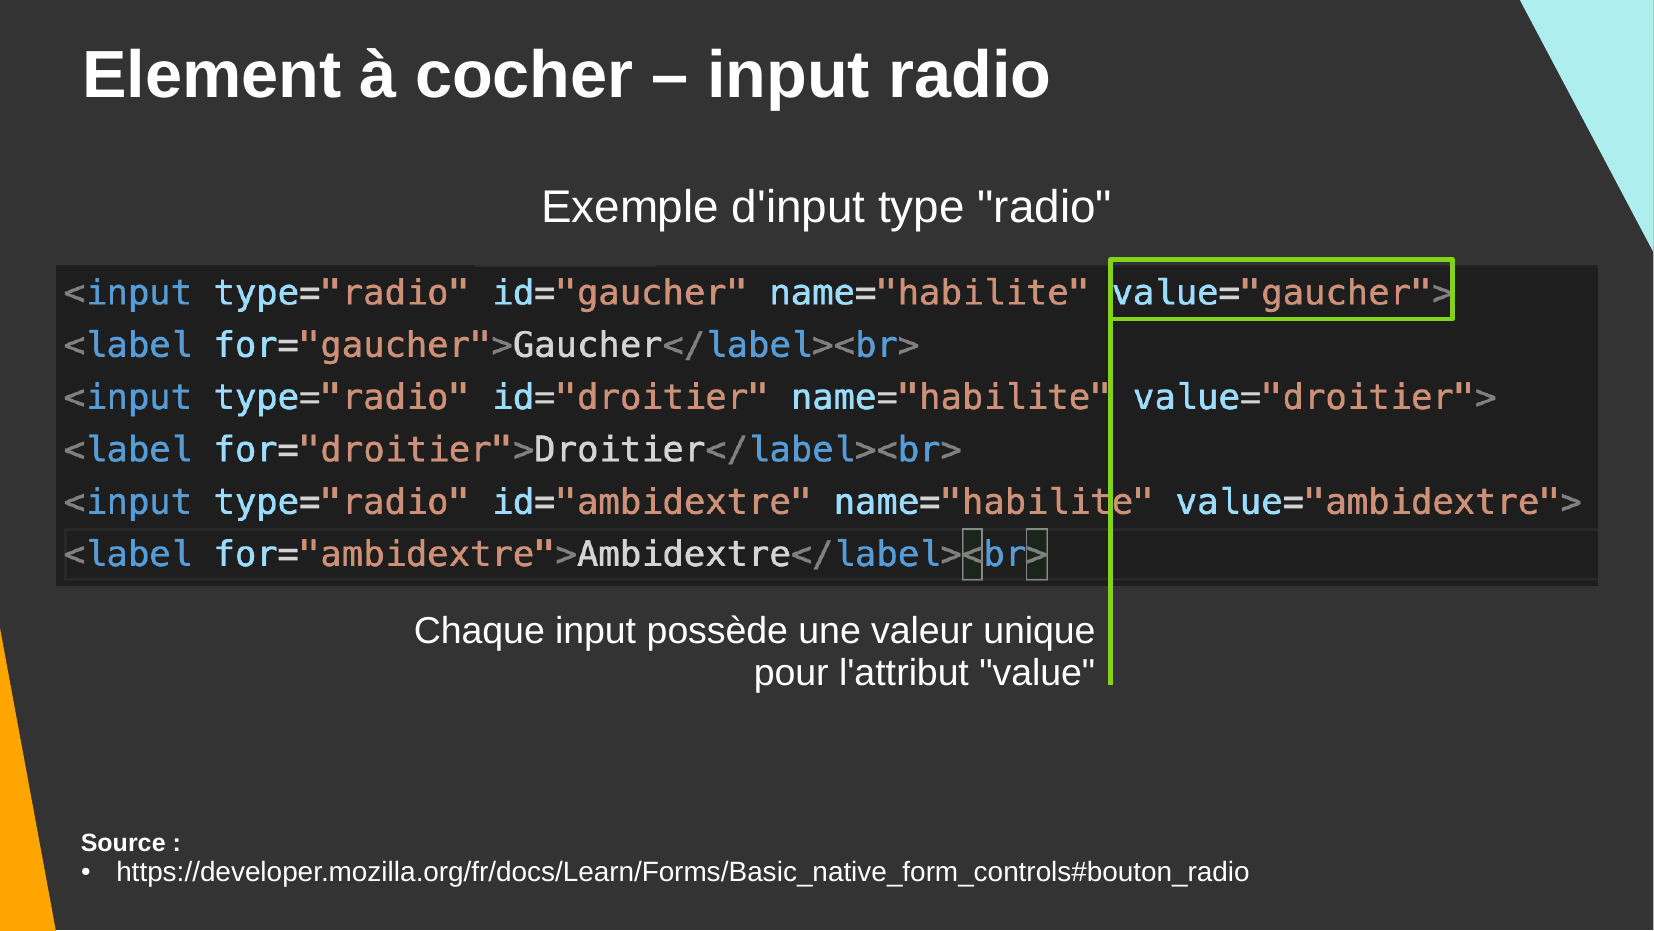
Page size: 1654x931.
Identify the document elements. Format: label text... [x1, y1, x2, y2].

text_box Chaque input possède une valeur unique pour l'attribut "value" [330, 602, 1111, 702]
title Exemple d'input type "radio" [126, 180, 1527, 233]
text_box [1519, 0, 1654, 254]
picture [56, 265, 1108, 586]
text_box [0, 628, 56, 931]
picture [1113, 265, 1598, 586]
picture [1113, 265, 1450, 317]
text_box Source : https://developer.mozilla.org/fr/docs/Learn/Forms/Basic_native_form_controls#bouton_radio [66, 820, 1552, 896]
title Element à cocher – input radio [82, 37, 1571, 114]
